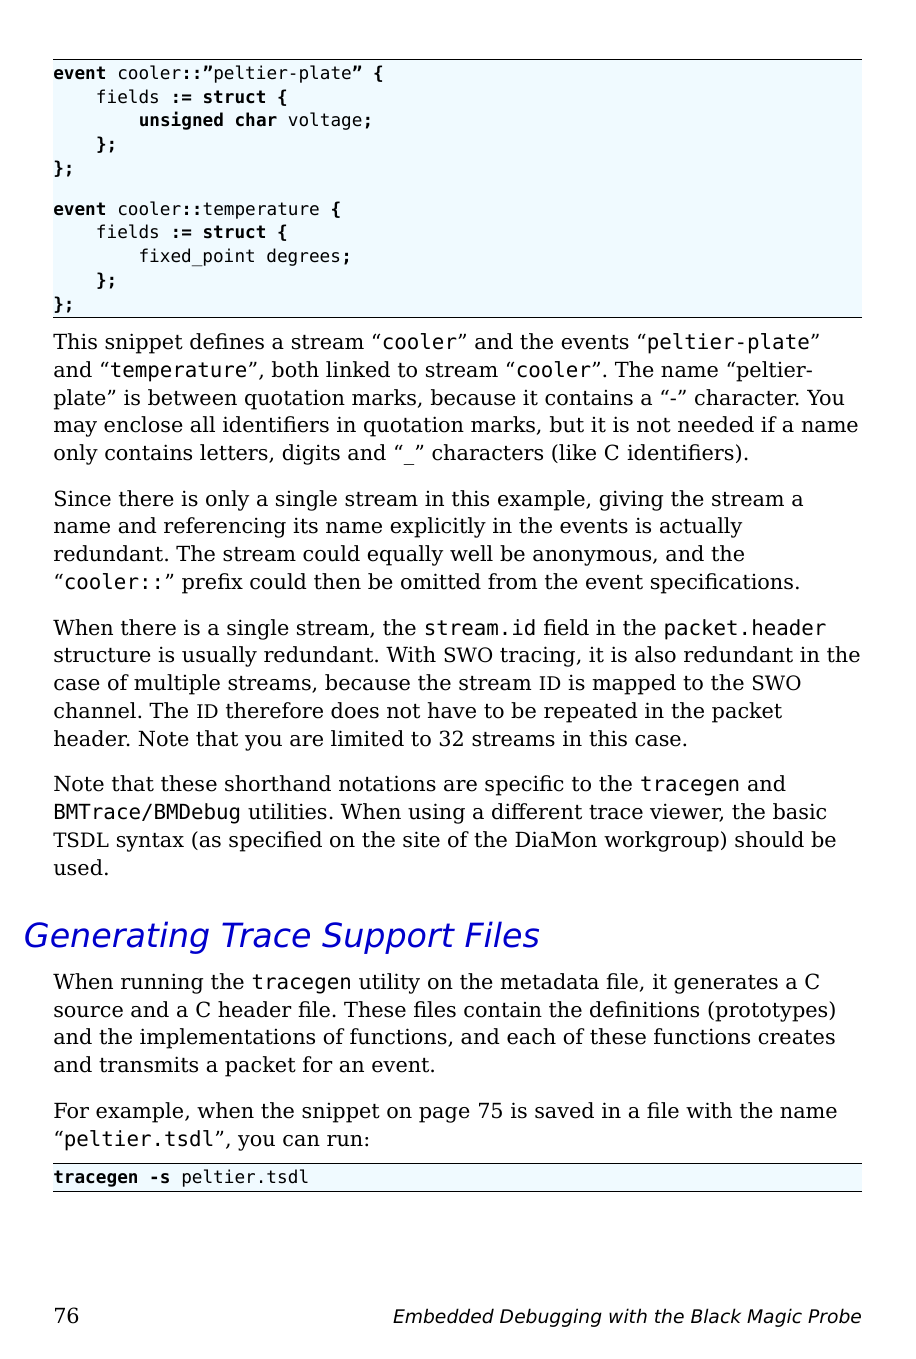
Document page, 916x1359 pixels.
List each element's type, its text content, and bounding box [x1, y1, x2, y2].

text }; [53, 266, 862, 289]
text fixed_point degrees; [53, 242, 862, 266]
text Note that these shorthand notations are specific to the tracegen and BMTrace/BMDebug utilities. When using a different trace viewer, the basic TSDL syntax (as specified on the site of the DiaMon workgroup) should be used. [53, 772, 862, 880]
text fields := struct { [53, 83, 862, 106]
text event cooler::temperature { [53, 199, 862, 218]
text This snippet defines a stream “cooler” and the events “peltier-plate” and “temperature”, both linked to stream “cooler”. The name “peltier-plate” is between quotation marks, because it contains a “-” character. You may enclose all identifiers in quotation marks, but it is not needed if a name only contains letters, digits and “_” characters (like C identifiers). [53, 330, 862, 465]
text fields := struct { [53, 218, 862, 242]
text When there is a single stream, the stream.id field in the packet.header structure is usually redundant. With SWO tracing, it is also redundant in the case of multiple streams, because the stream ID is mapped to the SWO channel. The ID therefore does not have to be repeated in the packet header. Note that you are limited to 32 streams in this case. [53, 616, 862, 751]
text Since there is only a single stream in this example, giving the stream a name and referencing its name explicitly in the events is actually redundant. The stream could equally well be anonymous, and the “cooler::” prefix could then be omitted from the event specifications. [53, 487, 862, 594]
text When running the tracegen utility on the metadata file, it generates a C source and a C header file. These files contain the definitions (prototypes) and the implementations of functions, and each of these functions creates and transmits a packet for an event. [53, 970, 862, 1077]
text event cooler::”peltier-plate” { [53, 60, 862, 83]
text }; [53, 154, 862, 178]
subtitle Generating Trace Support Files [24, 916, 862, 955]
text }; [53, 130, 862, 154]
text tracegen -s peltier.tsdl [53, 1164, 862, 1191]
text For example, when the snippet on page 75 is saved in a file with the name “peltier.tsdl”, you can run: [53, 1099, 862, 1151]
text }; [53, 289, 862, 317]
text unsigned char voltage; [53, 106, 862, 130]
